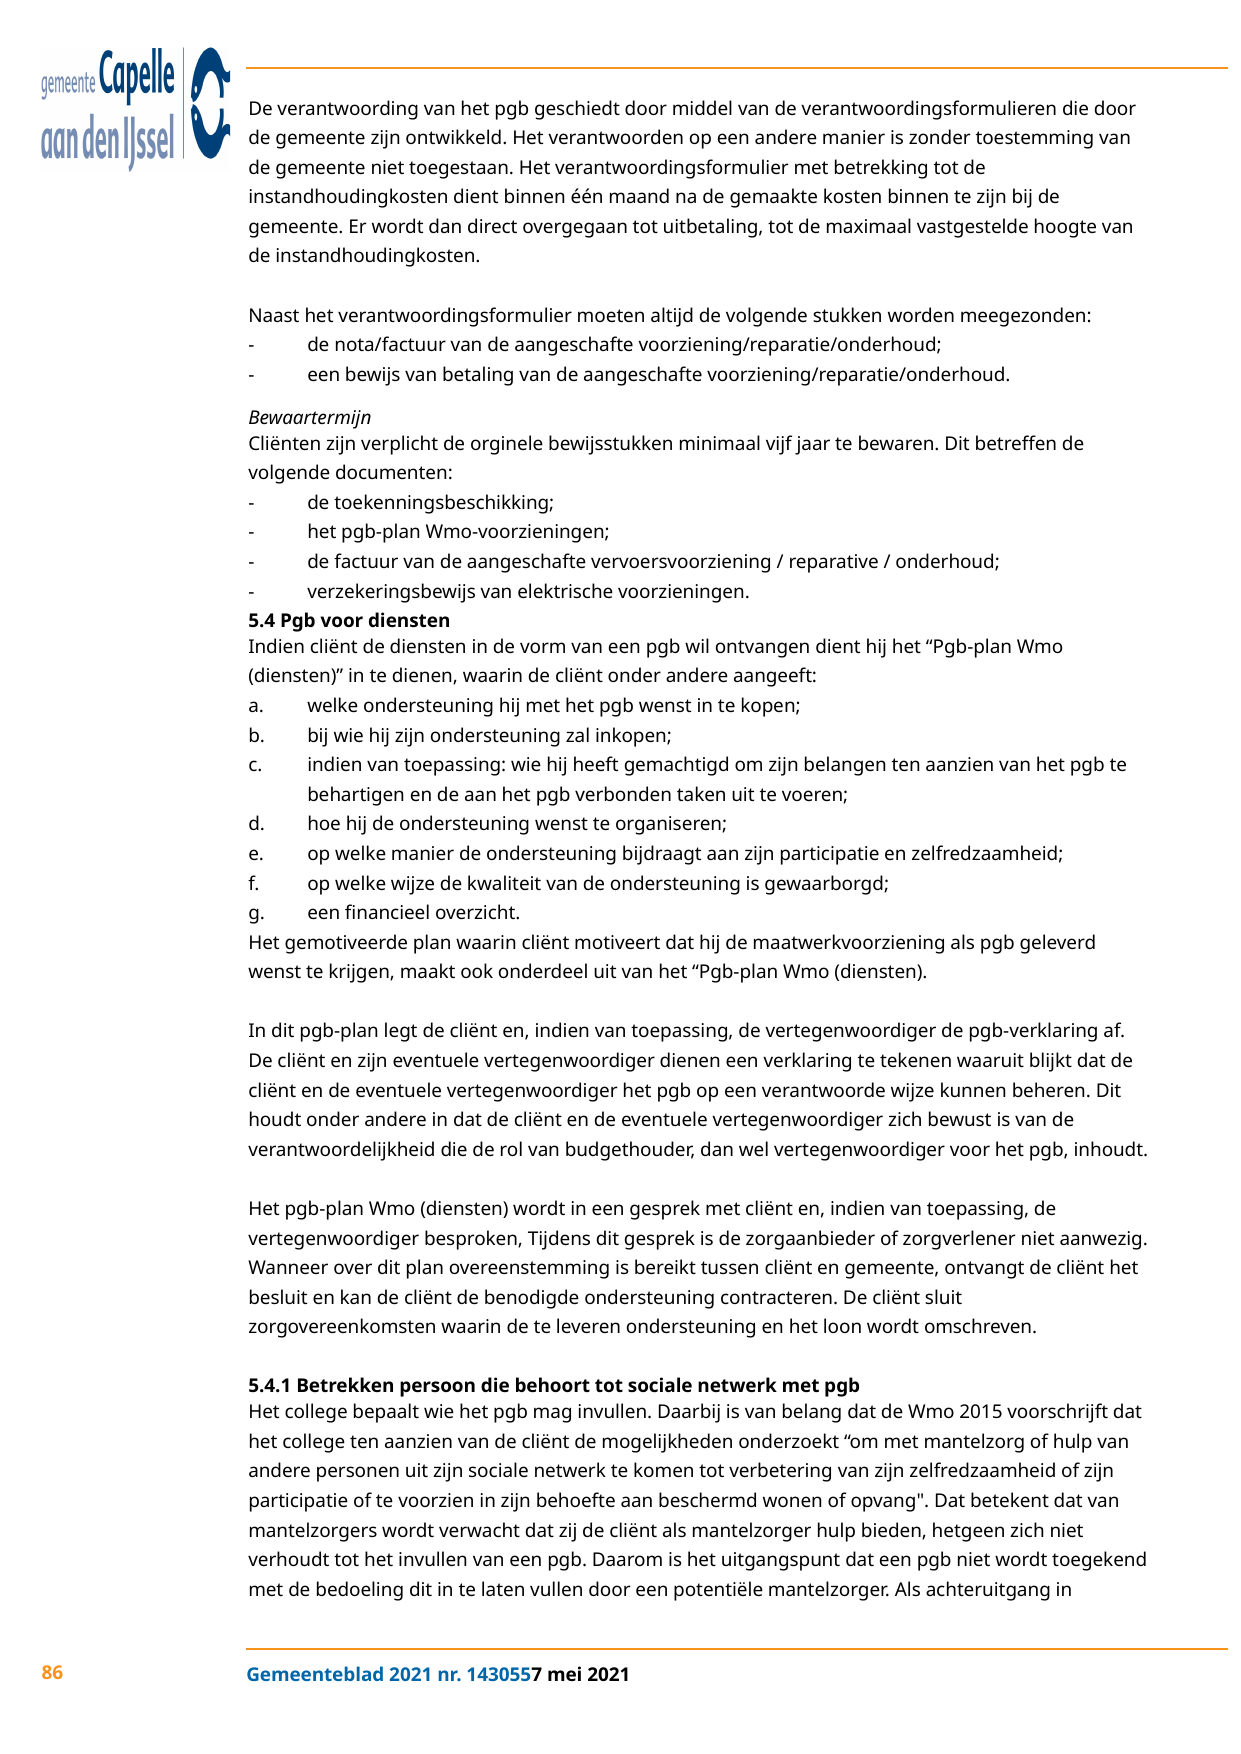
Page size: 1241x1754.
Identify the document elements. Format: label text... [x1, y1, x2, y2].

list de nota/factuur van de aangeschafte voorziening/reparatie/onderhoud; [248, 331, 1152, 357]
list op welke wijze de kwaliteit van de ondersteuning is gewaarborgd; [248, 870, 1152, 896]
list hoe hij de ondersteuning wenst te organiseren; [248, 811, 1152, 836]
list de factuur van de aangeschafte vervoersvoorziening / reparative / onderhoud; [248, 548, 1152, 574]
text Naast het verantwoordingsformulier moeten altijd de volgende stukken worden meegezonden: [248, 302, 1152, 328]
list welke ondersteuning hij met het pgb wenst in te kopen; [248, 692, 1152, 718]
list een financieel overzicht. [248, 899, 1152, 925]
text Het gemotiveerde plan waarin cliënt motiveert dat hij de maatwerkvoorziening als pgb geleverd wenst te krijgen, maakt ook onderdeel uit van het “Pgb-plan Wmo (diensten). [248, 929, 1152, 984]
text 5.4 Pgb voor diensten [248, 607, 1152, 633]
text Indien cliënt de diensten in de vorm van een pgb wil ontvangen dient hij het “Pgb-plan Wmo (diensten)” in te dienen, waarin de cliënt onder andere aangeeft: [248, 633, 1152, 688]
list indien van toepassing: wie hij heeft gemachtigd om zijn belangen ten aanzien van het pgb te behartigen en de aan het pgb verbonden taken uit te voeren; [248, 751, 1152, 807]
picture [41, 47, 231, 172]
list het pgb-plan Wmo-voorzieningen; [248, 519, 1152, 544]
list een bewijs van betaling van de aangeschafte voorziening/reparatie/onderhoud. [248, 361, 1152, 387]
text 5.4.1 Betrekken persoon die behoort tot sociale netwerk met pgb [248, 1373, 1152, 1398]
text Het pgb-plan Wmo (diensten) wordt in een gesprek met cliënt en, indien van toepassing, de vertegenwoordiger besproken, Tijdens dit gesprek is de zorgaanbieder of zorgverlener niet aanwezig. Wanneer over dit plan overeenstemming is bereikt tussen cliënt en gemeente, ontvangt de cliënt het besluit en kan de cliënt de benodigde ondersteuning contracteren. De cliënt sluit zorgovereenkomsten waarin de te leveren ondersteuning en het loon wordt omschreven. [248, 1195, 1152, 1339]
list de toekenningsbeschikking; [248, 489, 1152, 515]
list op welke manier de ondersteuning bijdraagt aan zijn participatie en zelfredzaamheid; [248, 840, 1152, 866]
text De verantwoording van het pgb geschiedt door middel van de verantwoordingsformulieren die door de gemeente zijn ontwikkeld. Het verantwoorden op een andere manier is zonder toestemming van de gemeente niet toegestaan. Het verantwoordingsformulier met betrekking tot de instandhoudingkosten dient binnen één maand na de gemaakte kosten binnen te zijn bij de gemeente. Er wordt dan direct overgegaan tot uitbetaling, tot de maximaal vastgestelde hoogte van de instandhoudingkosten. [248, 95, 1152, 268]
list bij wie hij zijn ondersteuning zal inkopen; [248, 722, 1152, 748]
text Het college bepaalt wie het pgb mag invullen. Daarbij is van belang dat de Wmo 2015 voorschrijft dat het college ten aanzien van de cliënt de mogelijkheden onderzoekt “om met mantelzorg of hulp van andere personen uit zijn sociale netwerk te komen tot verbetering van zijn zelfredzaamheid of zijn participatie of te voorzien in zijn behoefte aan beschermd wonen of opvang". Dat betekent dat van mantelzorgers wordt verwacht dat zij de cliënt als mantelzorger hulp bieden, hetgeen zich niet verhoudt tot het invullen van een pgb. Daarom is het uitgangspunt dat een pgb niet wordt toegekend met de bedoeling dit in te laten vullen door een potentiële mantelzorger. Als achteruitgang in [248, 1398, 1152, 1602]
list verzekeringsbewijs van elektrische voorzieningen. [248, 578, 1152, 603]
text Cliënten zijn verplicht de orginele bewijsstukken minimaal vijf jaar te bewaren. Dit betreffen de volgende documenten: [248, 430, 1152, 485]
text In dit pgb-plan legt de cliënt en, indien van toepassing, de vertegenwoordiger de pgb-verklaring af. De cliënt en zijn eventuele vertegenwoordiger dienen een verklaring te tekenen waaruit blijkt dat de cliënt en de eventuele vertegenwoordiger het pgb op een verantwoorde wijze kunnen beheren. Dit houdt onder andere in dat de cliënt en de eventuele vertegenwoordiger zich bewust is van de verantwoordelijkheid die de rol van budgethouder, dan wel vertegenwoordiger voor het pgb, inhoudt. [248, 1018, 1152, 1162]
text Bewaartermijn [248, 404, 1152, 430]
